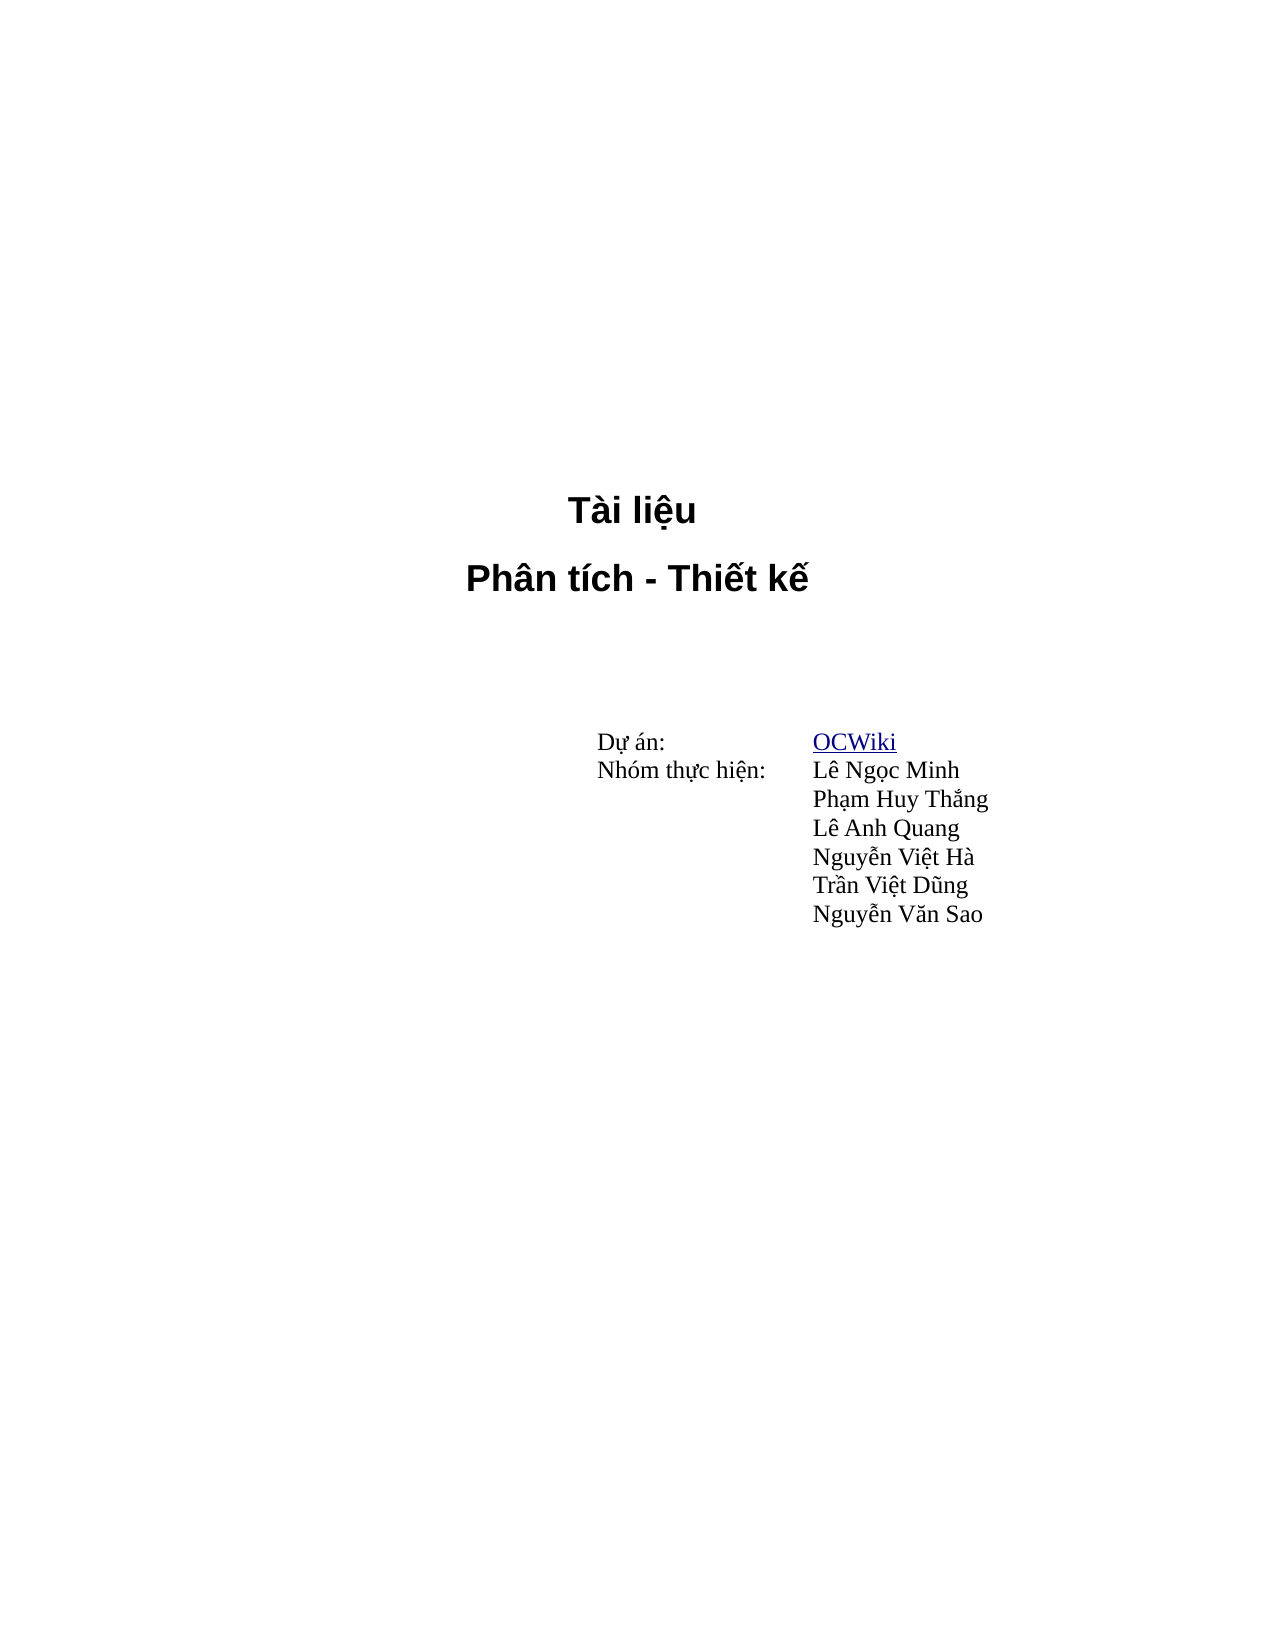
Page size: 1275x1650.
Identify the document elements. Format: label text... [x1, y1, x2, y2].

text Nguyễn Văn Sao [118, 899, 1157, 928]
text Trần Việt Dũng [118, 871, 1157, 899]
title Tài liệu [118, 488, 1157, 531]
text Dự án: OCWiki [118, 727, 1157, 756]
text Phạm Huy Thắng [118, 784, 1157, 813]
text Lê Anh Quang [118, 813, 1157, 842]
text Nhóm thực hiện: Lê Ngọc Minh [118, 756, 1157, 784]
title Phân tích - Thiết kế [118, 556, 1157, 599]
text Nguyễn Việt Hà [118, 842, 1157, 871]
